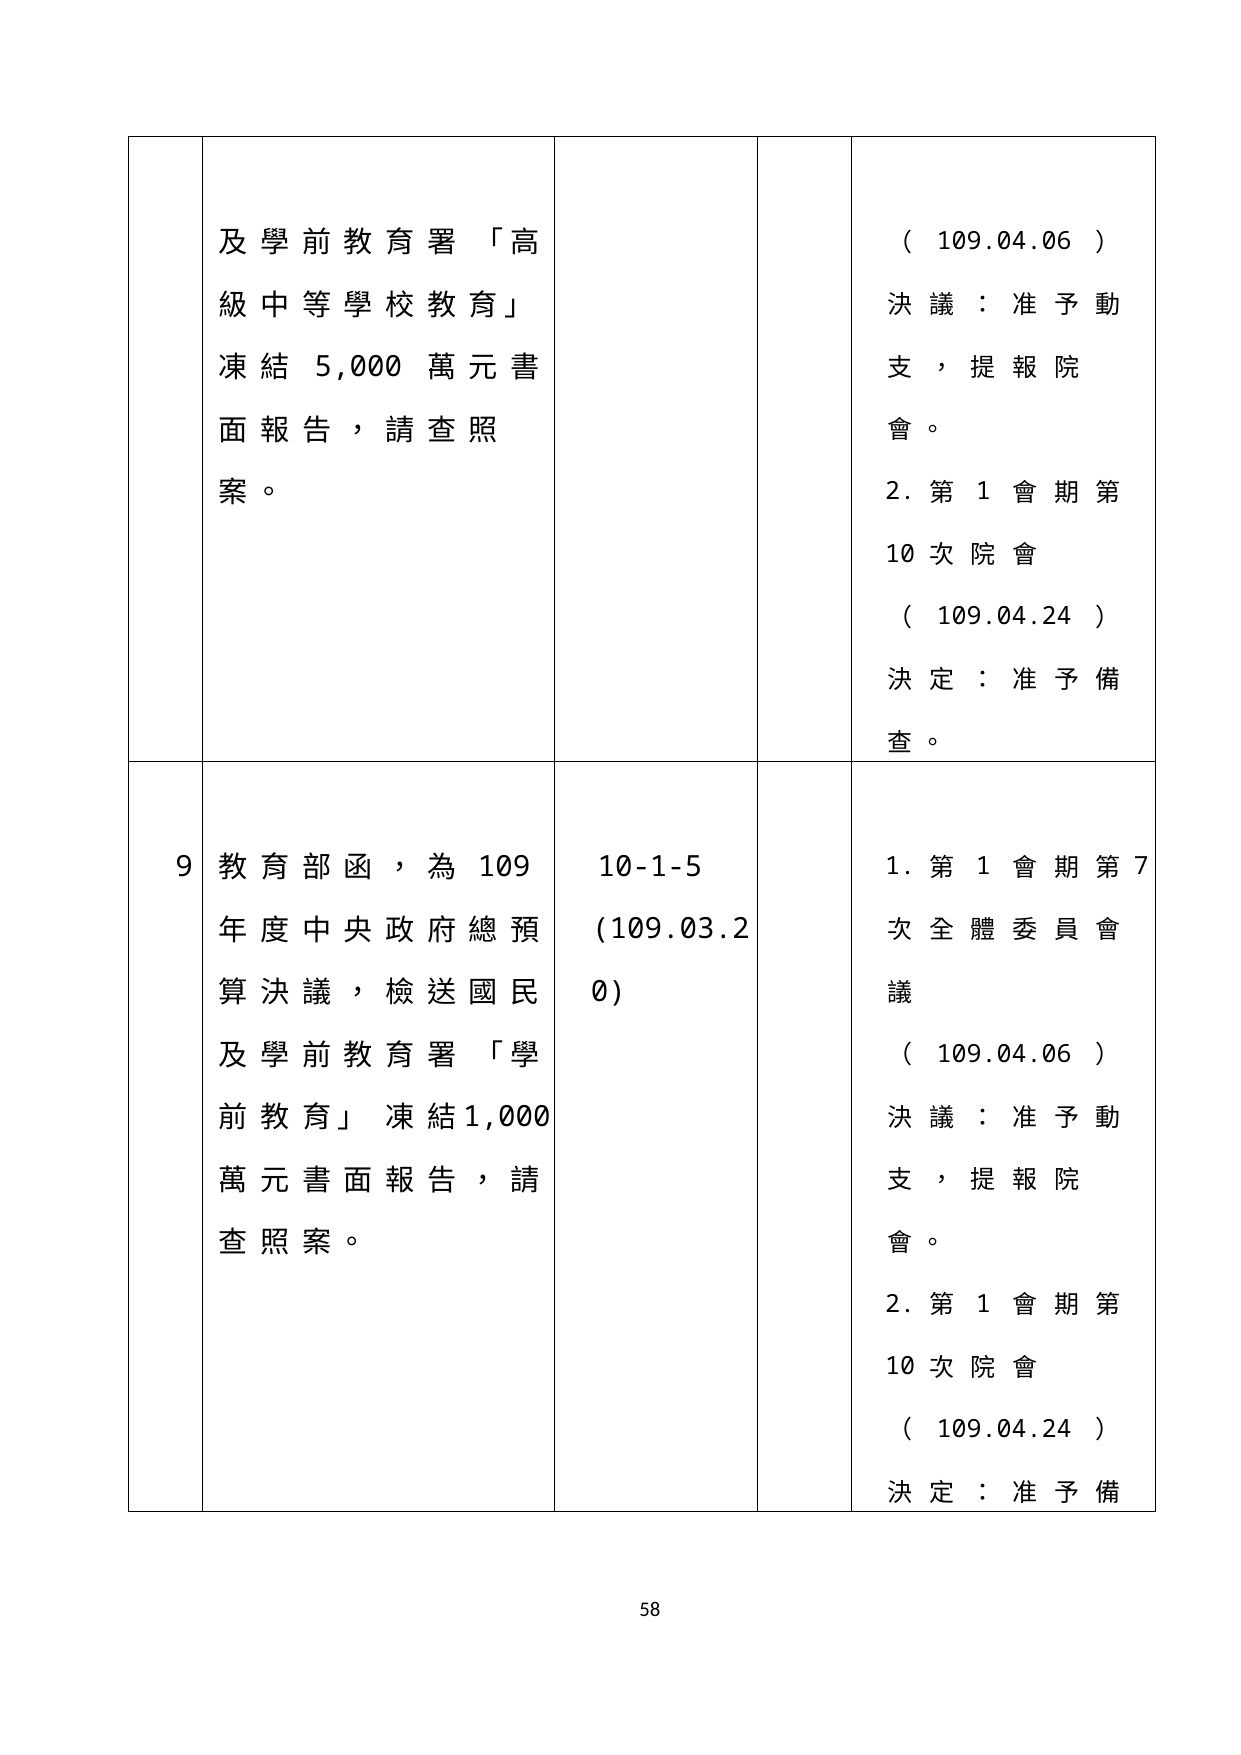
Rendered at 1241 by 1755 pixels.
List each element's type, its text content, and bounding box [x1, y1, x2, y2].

table_cell [758, 762, 851, 1511]
table_cell 10-1-5 (109.03.20) [555, 762, 757, 1511]
table_cell [555, 137, 757, 761]
table_cell 及學前教育署「高級中等學校教育」凍結5,000萬元書面報告，請查照案。 [203, 137, 554, 761]
table_cell 教育部函，為109年度中央政府總預算決議，檢送國民及學前教育署「學前教育」凍結1,000萬元書面報告，請查照案。 [203, 762, 554, 1511]
table_cell [129, 137, 202, 761]
table_cell 1.第1會期第7次全體委員會議（109.04.06）決議：准予動支，提報院會。 2.第1會期第10次院會（109.04.24）決定：准予備 [852, 762, 1155, 1511]
table_cell （109.04.06）決議：准予動支，提報院會。 2.第1會期第10次院會（109.04.24）決定：准予備查。 [852, 137, 1155, 761]
table_cell [758, 137, 851, 761]
table_cell [129, 762, 202, 1511]
